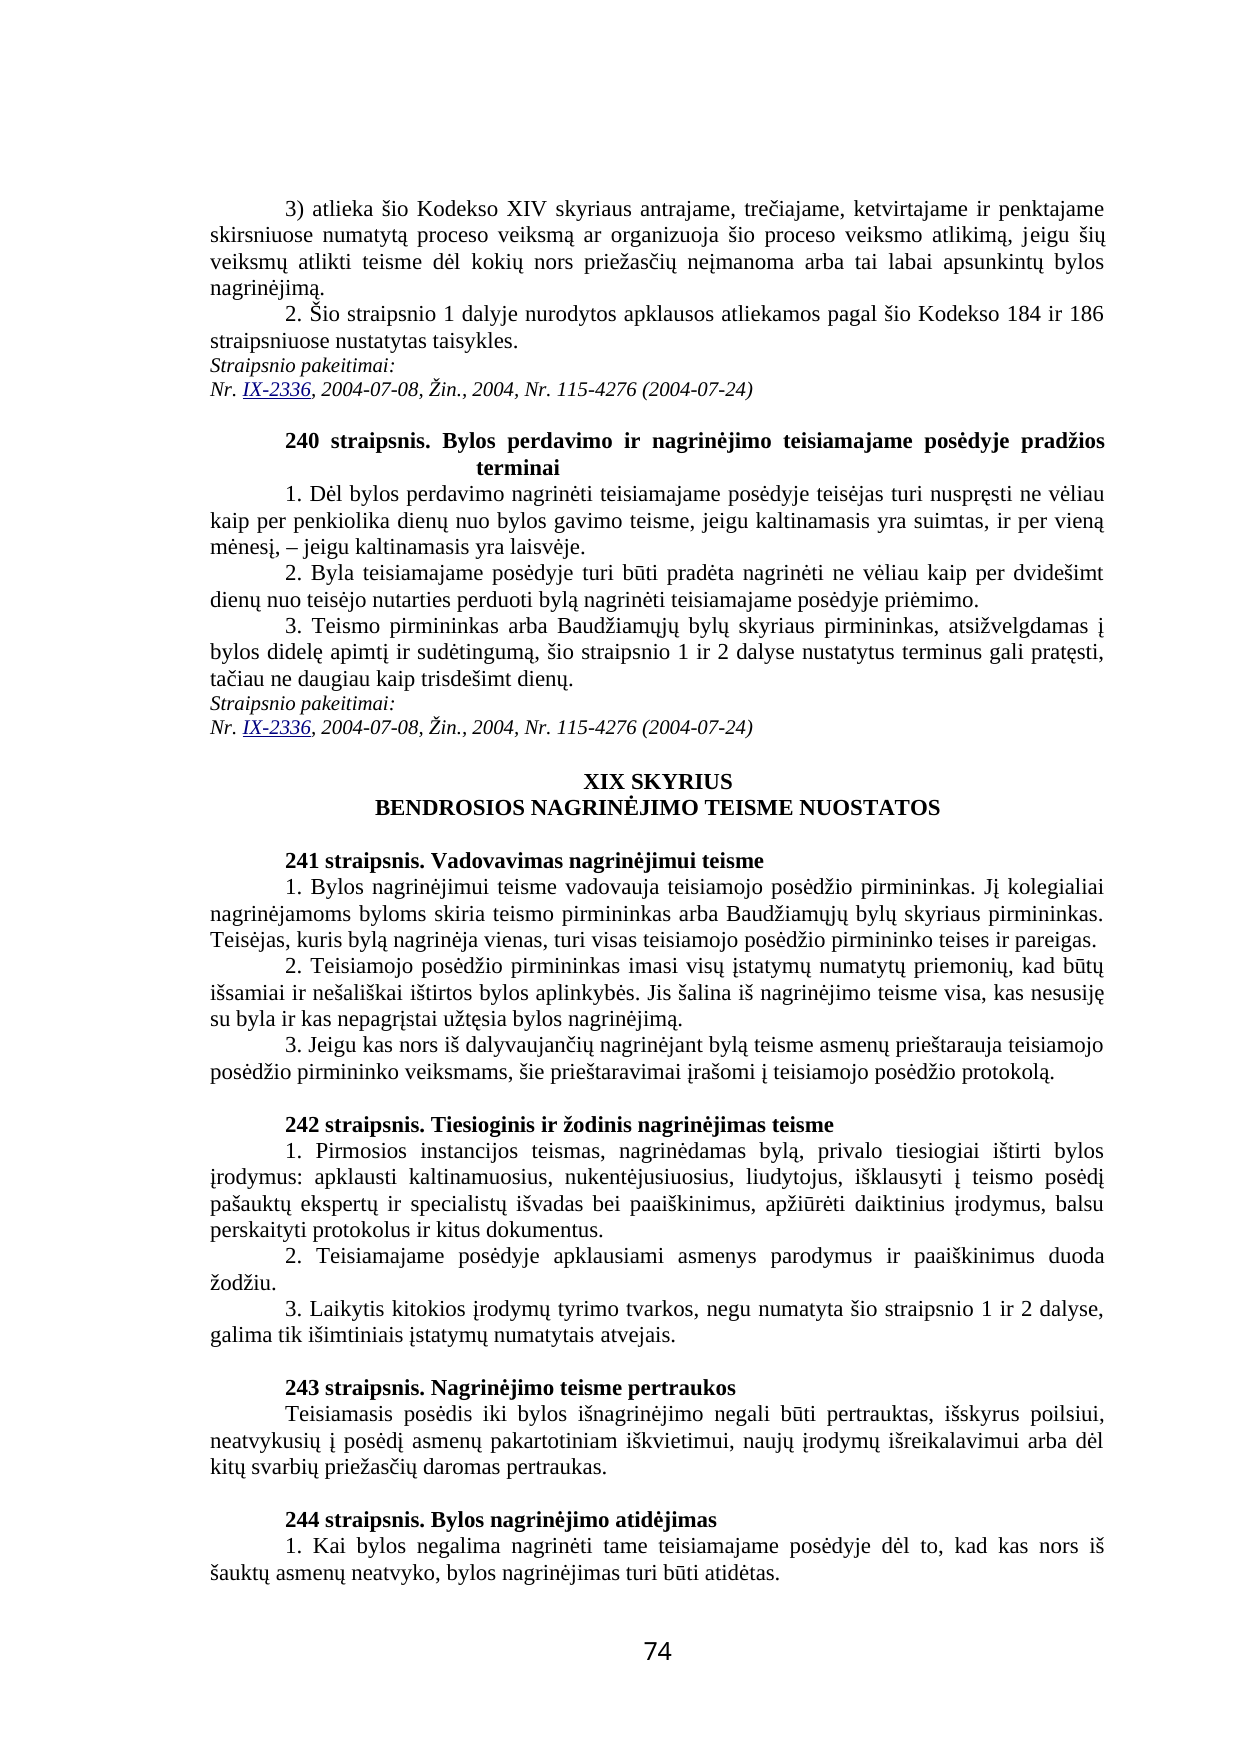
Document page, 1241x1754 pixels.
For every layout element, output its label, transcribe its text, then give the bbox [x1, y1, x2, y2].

text 240 straipsnis. Bylos perdavimo ir nagrinėjimo teisiamajame posėdyje pradžios terminai [285, 428, 1106, 480]
subtitle XIX skyrius [210, 768, 1106, 794]
text Straipsnio pakeitimai: [210, 353, 1106, 377]
text 2. Šio straipsnio 1 dalyje nurodytos apklausos atliekamos pagal šio Kodekso 184 ir 186 straipsniuose nustatytas taisykles. [210, 300, 1106, 353]
text 2. Teisiamojo posėdžio pirmininkas imasi visų įstatymų numatytų priemonių, kad būtų išsamiai ir nešališkai ištirtos bylos aplinkybės. Jis šalina iš nagrinėjimo teisme visa, kas nesusiję su byla ir kas nepagrįstai užtęsia bylos nagrinėjimą. [210, 952, 1106, 1032]
text Teisiamasis posėdis iki bylos išnagrinėjimo negali būti pertrauktas, išskyrus poilsiui, neatvykusių į posėdį asmenų pakartotiniam iškvietimui, naujų įrodymų išreikalavimui arba dėl kitų svarbių priežasčių daromas pertraukas. [210, 1401, 1106, 1479]
text Nr. IX-2336, 2004-07-08, Žin., 2004, Nr. 115-4276 (2004-07-24) [210, 377, 1106, 401]
text 1. Dėl bylos perdavimo nagrinėti teisiamajame posėdyje teisėjas turi nuspręsti ne vėliau kaip per penkiolika dienų nuo bylos gavimo teisme, jeigu kaltinamasis yra suimtas, ir per vieną mėnesį, – jeigu kaltinamasis yra laisvėje. [210, 480, 1106, 559]
text 241 straipsnis. Vadovavimas nagrinėjimui teisme [210, 847, 1106, 873]
text Bendrosios nagrinėjimo teisme nuostatos [210, 794, 1106, 821]
text 244 straipsnis. Bylos nagrinėjimo atidėjimas [210, 1506, 1106, 1532]
text 3. Laikytis kitokios įrodymų tyrimo tvarkos, negu numatyta šio straipsnio 1 ir 2 dalyse, galima tik išimtiniais įstatymų numatytais atvejais. [210, 1295, 1106, 1348]
text 2. Byla teisiamajame posėdyje turi būti pradėta nagrinėti ne vėliau kaip per dvidešimt dienų nuo teisėjo nutarties perduoti bylą nagrinėti teisiamajame posėdyje priėmimo. [210, 559, 1106, 612]
text 3. Jeigu kas nors iš dalyvaujančių nagrinėjant bylą teisme asmenų prieštarauja teisiamojo posėdžio pirmininko veiksmams, šie prieštaravimai įrašomi į teisiamojo posėdžio protokolą. [210, 1032, 1106, 1084]
text 3. Teismo pirmininkas arba Baudžiamųjų bylų skyriaus pirmininkas, atsižvelgdamas į bylos didelę apimtį ir sudėtingumą, šio straipsnio 1 ir 2 dalyse nustatytus terminus gali pratęsti, tačiau ne daugiau kaip trisdešimt dienų. [210, 612, 1106, 691]
text 1. Kai bylos negalima nagrinėti tame teisiamajame posėdyje dėl to, kad kas nors iš šauktų asmenų neatvyko, bylos nagrinėjimas turi būti atidėtas. [210, 1532, 1106, 1585]
text Straipsnio pakeitimai: [210, 691, 1106, 715]
text 2. Teisiamajame posėdyje apklausiami asmenys parodymus ir paaiškinimus duoda žodžiu. [210, 1242, 1106, 1295]
text 1. Pirmosios instancijos teismas, nagrinėdamas bylą, privalo tiesiogiai ištirti bylos įrodymus: apklausti kaltinamuosius, nukentėjusiuosius, liudytojus, išklausyti į teismo posėdį pašauktų ekspertų ir specialistų išvadas bei paaiškinimus, apžiūrėti daiktinius įrodymus, balsu perskaityti protokolus ir kitus dokumentus. [210, 1137, 1106, 1242]
text 1. Bylos nagrinėjimui teisme vadovauja teisiamojo posėdžio pirmininkas. Jį kolegialiai nagrinėjamoms byloms skiria teismo pirmininkas arba Baudžiamųjų bylų skyriaus pirmininkas. Teisėjas, kuris bylą nagrinėja vienas, turi visas teisiamojo posėdžio pirmininko teises ir pareigas. [210, 873, 1106, 952]
text 3) atlieka šio Kodekso XIV skyriaus antrajame, trečiajame, ketvirtajame ir penktajame skirsniuose numatytą proceso veiksmą ar organizuoja šio proceso veiksmo atlikimą, jeigu šių veiksmų atlikti teisme dėl kokių nors priežasčių neįmanoma arba tai labai apsunkintų bylos nagrinėjimą. [210, 195, 1106, 300]
text 242 straipsnis. Tiesioginis ir žodinis nagrinėjimas teisme [210, 1111, 1106, 1137]
text 243 straipsnis. Nagrinėjimo teisme pertraukos [210, 1374, 1106, 1401]
text Nr. IX-2336, 2004-07-08, Žin., 2004, Nr. 115-4276 (2004-07-24) [210, 715, 1106, 739]
